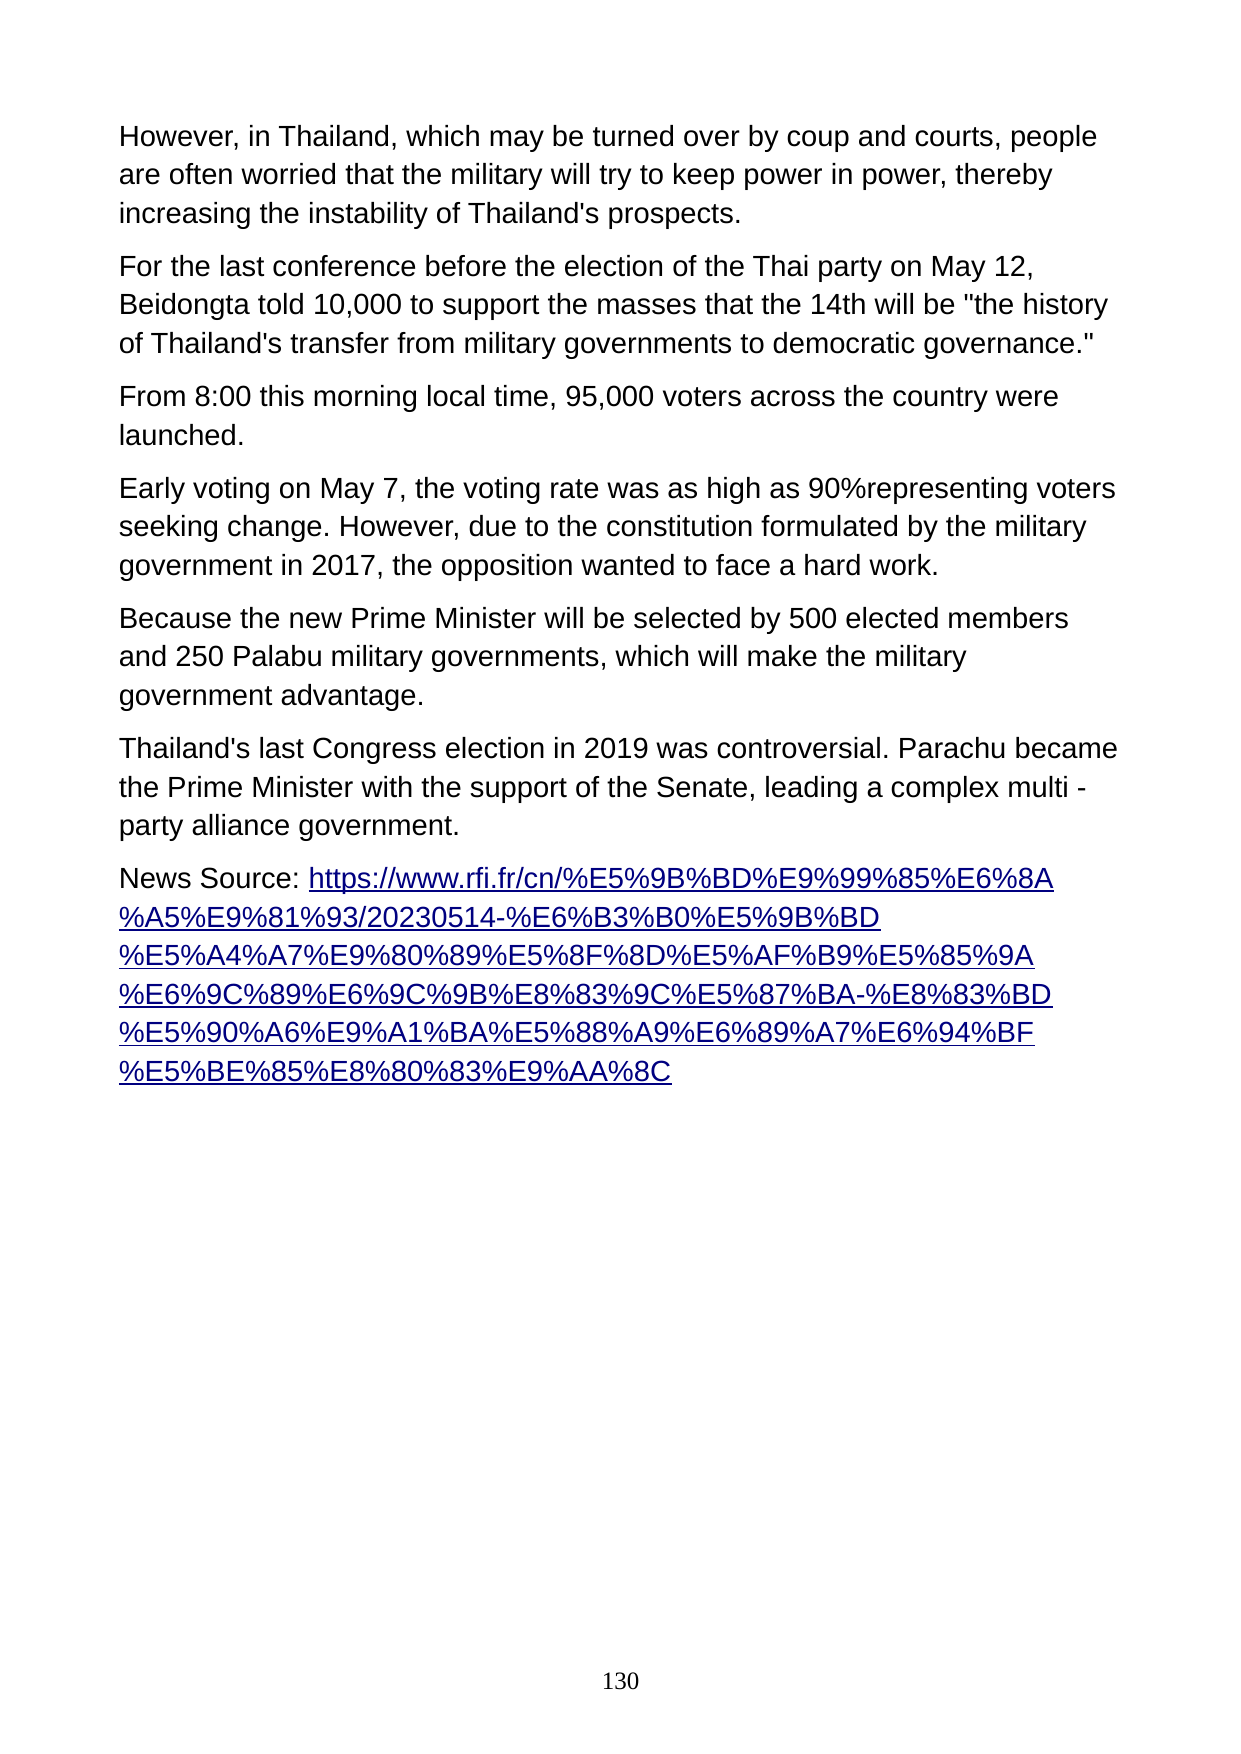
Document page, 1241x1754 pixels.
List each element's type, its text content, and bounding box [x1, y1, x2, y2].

text News Source: https://www.rfi.fr/cn/%E5%9B%BD%E9%99%85%E6%8A%A5%E9%81%93/20230514-%E6%B3%B0%E5%9B%BD%E5%A4%A7%E9%80%89%E5%8F%8D%E5%AF%B9%E5%85%9A%E6%9C%89%E6%9C%9B%E8%83%9C%E5%87%BA-%E8%83%BD%E5%90%A6%E9%A1%BA%E5%88%A9%E6%89%A7%E6%94%BF%E5%BE%85%E8%80%83%E9%AA%8C [118, 861, 1122, 1087]
text Because the new Prime Minister will be selected by 500 elected members and 250 Palabu military governments, which will make the military government advantage. [118, 601, 1122, 711]
text From 8:00 this morning local time, 95,000 voters across the country were launched. [118, 379, 1122, 451]
text Thailand's last Congress election in 2019 was controversial. Parachu became the Prime Minister with the support of the Senate, leading a complex multi -party alliance government. [118, 731, 1122, 842]
text However, in Thailand, which may be turned over by coup and courts, people are often worried that the military will try to keep power in power, thereby increasing the instability of Thailand's prospects. [118, 118, 1122, 229]
text For the last conference before the election of the Thai party on May 12, Beidongta told 10,000 to support the masses that the 14th will be "the history of Thailand's transfer from military governments to democratic governance." [118, 249, 1122, 359]
text Early voting on May 7, the voting rate was as high as 90%representing voters seeking change. However, due to the constitution formulated by the military government in 2017, the opposition wanted to face a hard work. [118, 471, 1122, 581]
